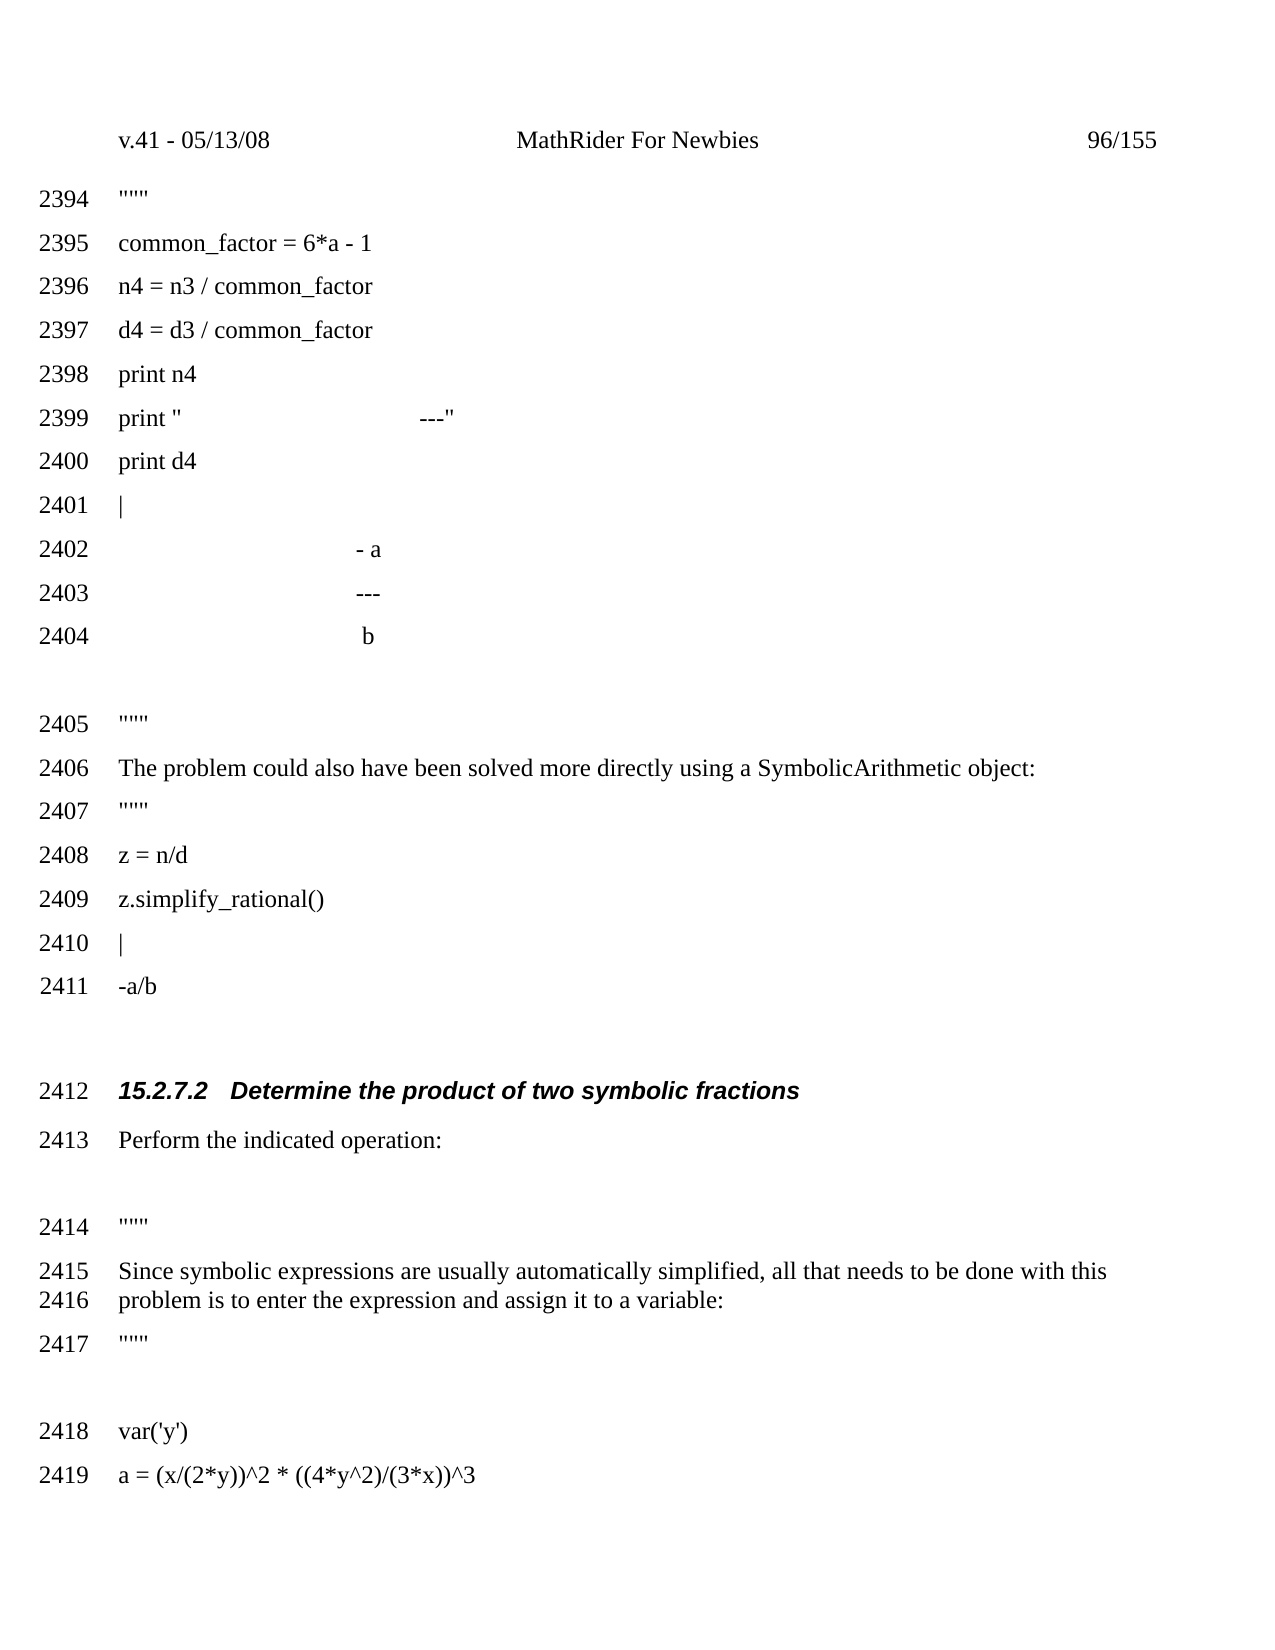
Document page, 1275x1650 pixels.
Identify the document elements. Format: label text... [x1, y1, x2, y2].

text - a [118, 534, 1157, 563]
text print " ---" [118, 403, 1157, 431]
text | [118, 490, 1157, 519]
text The problem could also have been solved more directly using a SymbolicArithmetic object: [118, 753, 1157, 781]
text Since symbolic expressions are usually automatically simplified, all that needs to be done with this problem is to enter the expression and assign it to a variable: [118, 1256, 1157, 1314]
text n4 = n3 / common_factor [118, 271, 1157, 300]
text """ [118, 709, 1157, 738]
text --- [118, 578, 1157, 606]
text d4 = d3 / common_factor [118, 315, 1157, 344]
text """ [118, 1212, 1157, 1241]
text """ [118, 1329, 1157, 1357]
text """ [118, 184, 1157, 213]
text a = (x/(2*y))^2 * ((4*y^2)/(3*x))^3 [118, 1460, 1157, 1489]
text print n4 [118, 359, 1157, 388]
text var('y') [118, 1416, 1157, 1445]
text common_factor = 6*a - 1 [118, 228, 1157, 256]
text Perform the indicated operation: [118, 1125, 1157, 1154]
text | [118, 928, 1157, 956]
text -a/b [118, 971, 1157, 1000]
text z.simplify_rational() [118, 884, 1157, 913]
text print d4 [118, 446, 1157, 475]
subtitle Determine the product of two symbolic fractions [118, 1076, 1157, 1105]
text z = n/d [118, 840, 1157, 869]
text b [118, 621, 1157, 650]
text """ [118, 796, 1157, 825]
